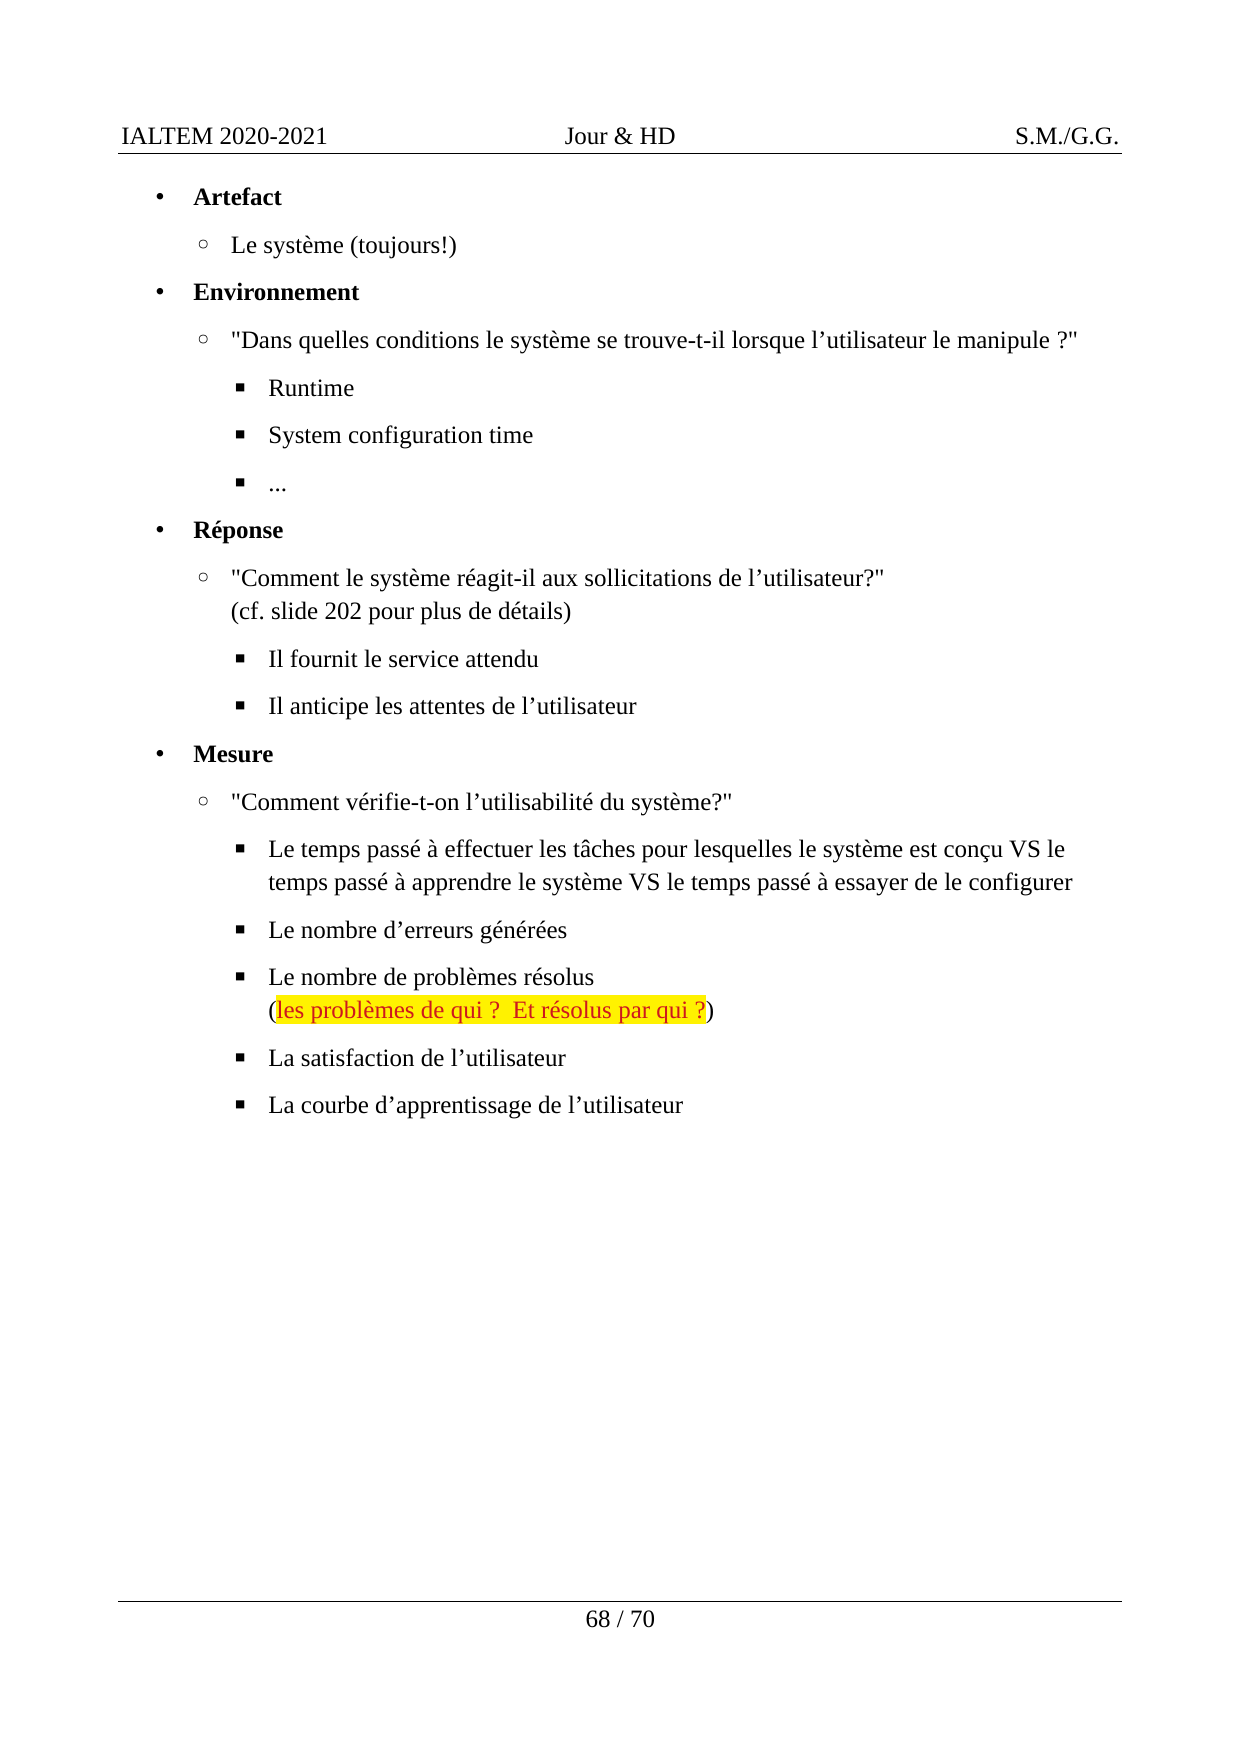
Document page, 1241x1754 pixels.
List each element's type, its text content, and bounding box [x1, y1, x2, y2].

list La courbe d’apprentissage de l’utilisateur [231, 1091, 1122, 1119]
list Réponse [156, 516, 1122, 544]
list Environnement [156, 277, 1122, 306]
list Artefact [156, 182, 1122, 211]
list ... [231, 468, 1122, 497]
list Mesure [156, 739, 1122, 768]
list "Comment le système réagit-il aux sollicitations de l’utilisateur?" (cf. slide 202 pour plus de détails) [193, 563, 1122, 625]
list Le temps passé à effectuer les tâches pour lesquelles le système est conçu VS le temps passé à apprendre le système VS le temps passé à essayer de le configurer [231, 834, 1122, 896]
list Le nombre de problèmes résolus (les problèmes de qui ? Et résolus par qui ?) [231, 962, 1122, 1024]
list Runtime [231, 373, 1122, 401]
list Il fournit le service attendu [231, 644, 1122, 672]
list La satisfaction de l’utilisateur [231, 1043, 1122, 1072]
list Le nombre d’erreurs générées [231, 915, 1122, 943]
list "Comment vérifie-t-on l’utilisabilité du système?" [193, 787, 1122, 815]
list Il anticipe les attentes de l’utilisateur [231, 691, 1122, 720]
list "Dans quelles conditions le système se trouve-t-il lorsque l’utilisateur le manipule ?" [193, 325, 1122, 354]
list System configuration time [231, 420, 1122, 449]
list Le système (toujours!) [193, 230, 1122, 259]
